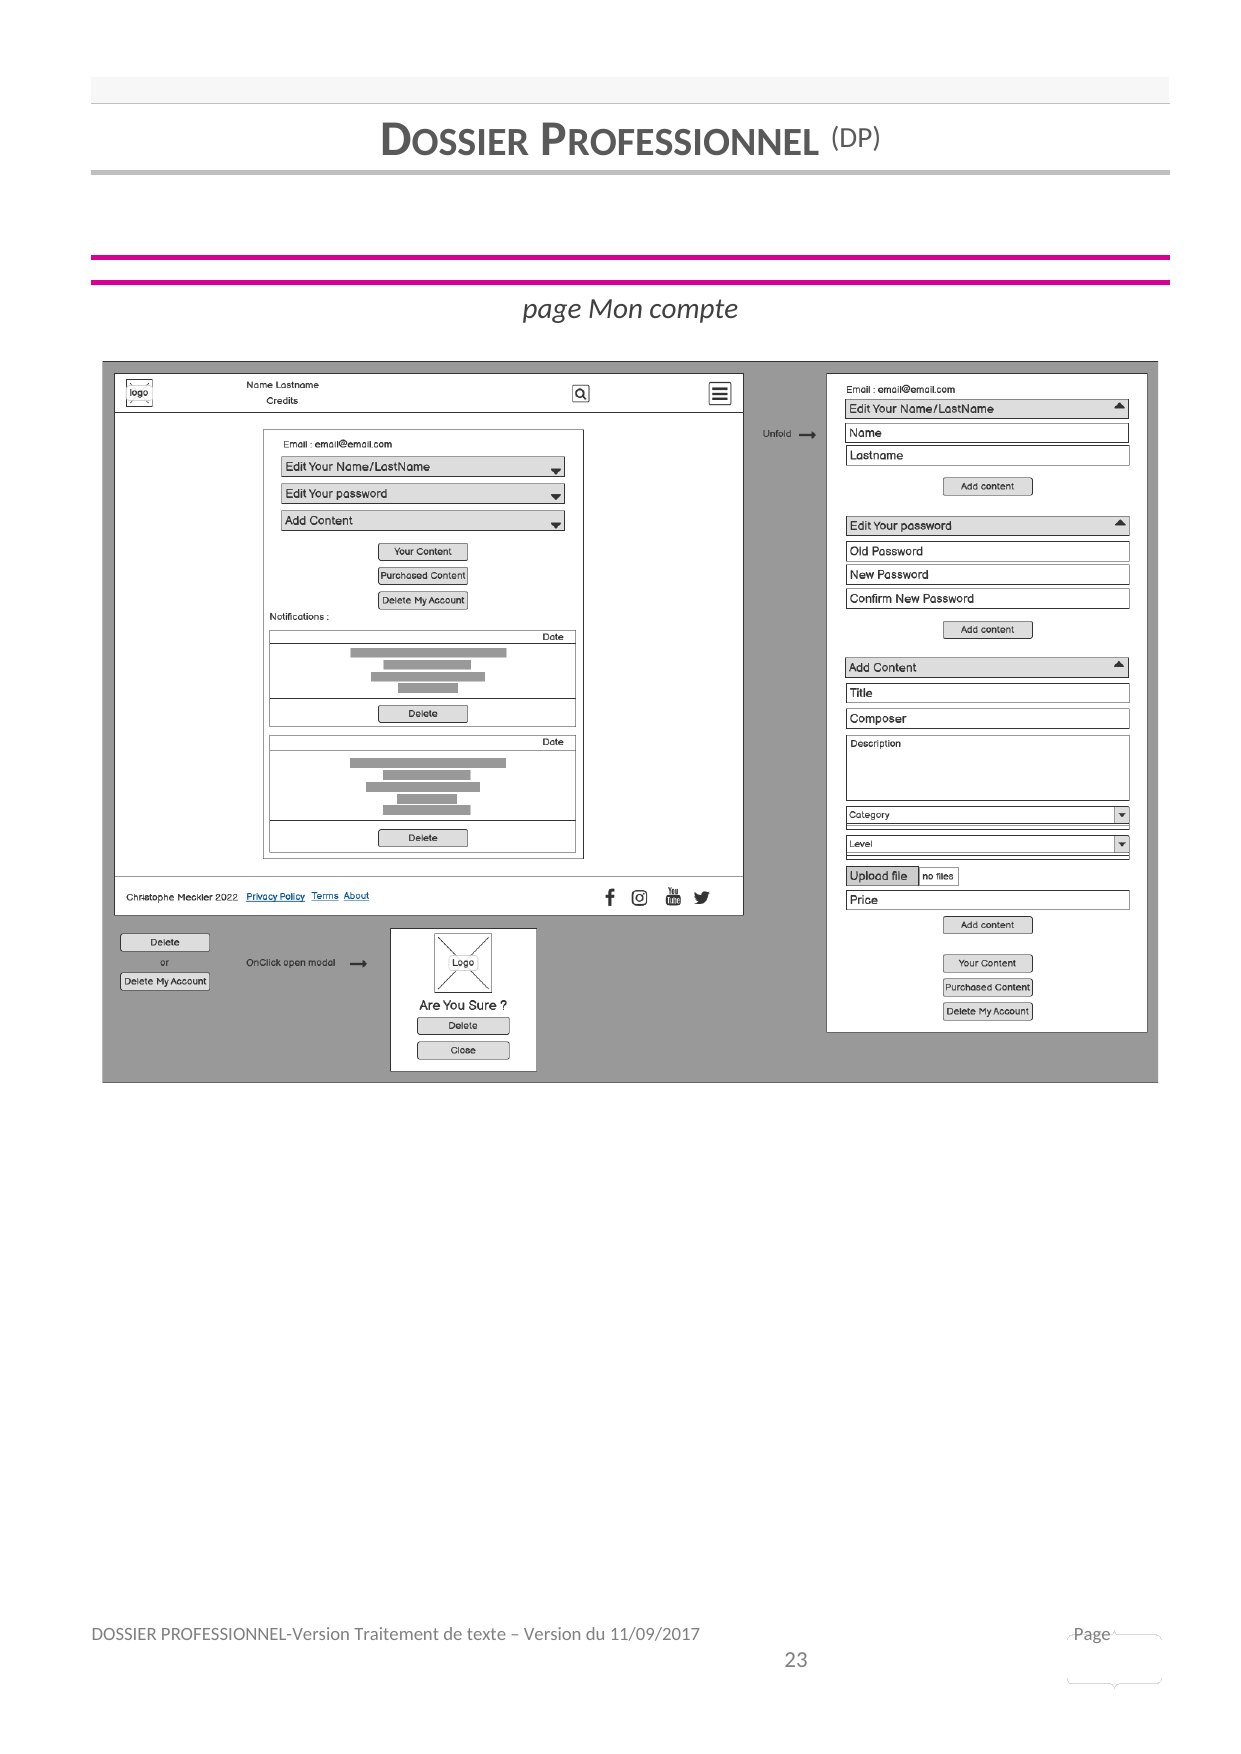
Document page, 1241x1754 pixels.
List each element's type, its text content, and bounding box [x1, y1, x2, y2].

table_cell page Mon compte [91, 285, 1169, 1581]
picture [102, 361, 1159, 1083]
